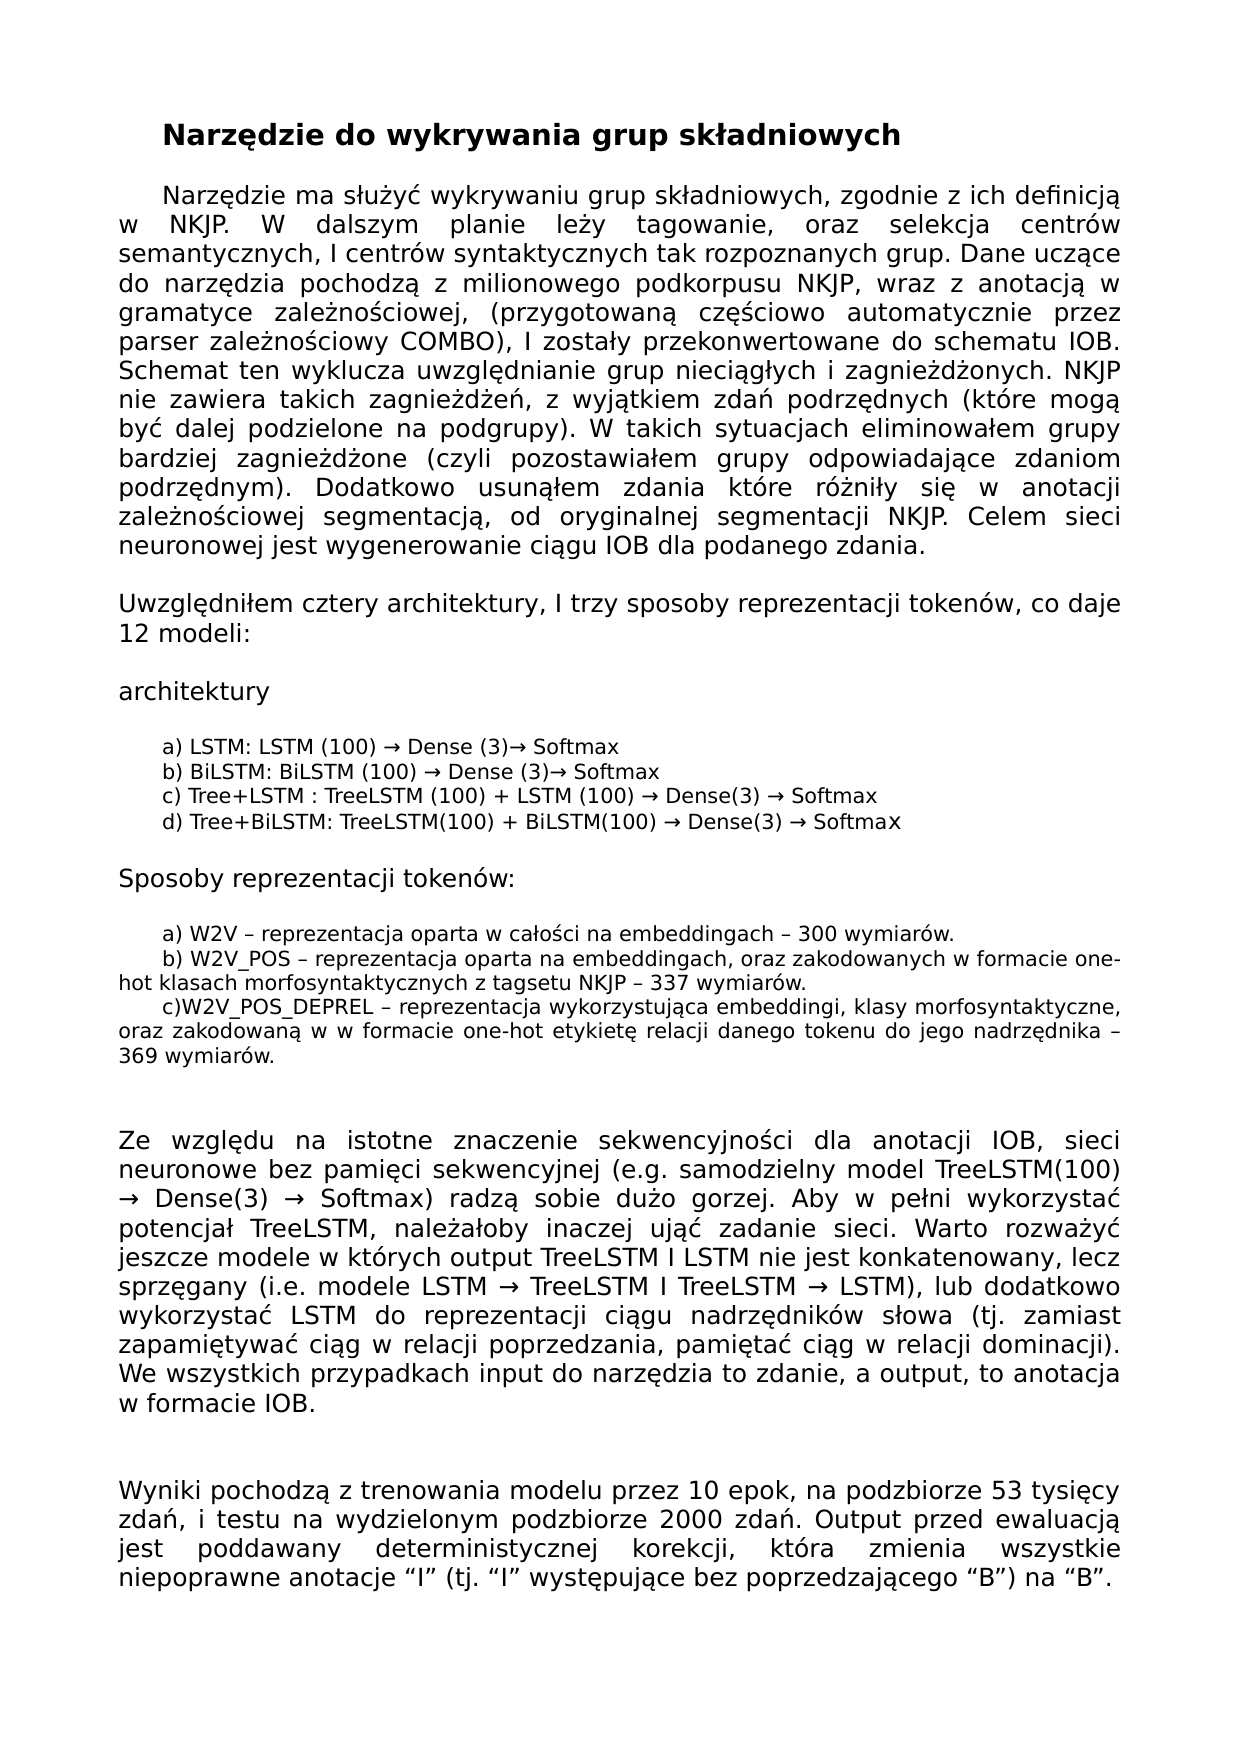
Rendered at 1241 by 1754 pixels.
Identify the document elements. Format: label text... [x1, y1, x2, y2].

text Sposoby reprezentacji tokenów: [118, 864, 1122, 893]
text Ze względu na istotne znaczenie sekwencyjności dla anotacji IOB, sieci neuronowe bez pamięci sekwencyjnej (e.g. samodzielny model TreeLSTM(100) → Dense(3) → Softmax) radzą sobie dużo gorzej. Aby w pełni wykorzystać potencjał TreeLSTM, należałoby inaczej ująć zadanie sieci. Warto rozważyć jeszcze modele w których output TreeLSTM I LSTM nie jest konkatenowany, lecz sprzęgany (i.e. modele LSTM → TreeLSTM I TreeLSTM → LSTM), lub dodatkowo wykorzystać LSTM do reprezentacji ciągu nadrzędników słowa (tj. zamiast zapamiętywać ciąg w relacji poprzedzania, pamiętać ciąg w relacji dominacji). We wszystkich przypadkach input do narzędzia to zdanie, a output, to anotacja w formacie IOB. [118, 1126, 1122, 1418]
text Narzędzie do wykrywania grup składniowych [118, 118, 1122, 152]
text b) BiLSTM: BiLSTM (100) → Dense (3)→ Softmax [118, 760, 1122, 784]
text architektury [118, 677, 1122, 706]
text c)W2V_POS_DEPREL – reprezentacja wykorzystująca embeddingi, klasy morfosyntaktyczne, oraz zakodowaną w w formacie one-hot etykietę relacji danego tokenu do jego nadrzędnika – 369 wymiarów. [118, 995, 1122, 1068]
text b) W2V_POS – reprezentacja oparta na embeddingach, oraz zakodowanych w formacie one-hot klasach morfosyntaktycznych z tagsetu NKJP – 337 wymiarów. [118, 947, 1122, 995]
text c) Tree+LSTM : TreeLSTM (100) + LSTM (100) → Dense(3) → Softmax [118, 784, 1122, 808]
text a) LSTM: LSTM (100) → Dense (3)→ Softmax [118, 735, 1122, 760]
text Narzędzie ma służyć wykrywaniu grup składniowych, zgodnie z ich definicją w NKJP. W dalszym planie leży tagowanie, oraz selekcja centrów semantycznych, I centrów syntaktycznych tak rozpoznanych grup. Dane uczące do narzędzia pochodzą z milionowego podkorpusu NKJP, wraz z anotacją w gramatyce zależnościowej, (przygotowaną częściowo automatycznie przez parser zależnościowy COMBO), I zostały przekonwertowane do schematu IOB. Schemat ten wyklucza uwzględnianie grup nieciągłych i zagnieżdżonych. NKJP nie zawiera takich zagnieżdżeń, z wyjątkiem zdań podrzędnych (które mogą być dalej podzielone na podgrupy). W takich sytuacjach eliminowałem grupy bardziej zagnieżdżone (czyli pozostawiałem grupy odpowiadające zdaniom podrzędnym). Dodatkowo usunąłem zdania które różniły się w anotacji zależnościowej segmentacją, od oryginalnej segmentacji NKJP. Celem sieci neuronowej jest wygenerowanie ciągu IOB dla podanego zdania. [118, 181, 1122, 560]
text d) Tree+BiLSTM: TreeLSTM(100) + BiLSTM(100) → Dense(3) → Softmax [118, 808, 1122, 835]
text Wyniki pochodzą z trenowania modelu przez 10 epok, na podzbiorze 53 tysięcy zdań, i testu na wydzielonym podzbiorze 2000 zdań. Output przed ewaluacją jest poddawany deterministycznej korekcji, która zmienia wszystkie niepoprawne anotacje “I” (tj. “I” występujące bez poprzedzającego “B”) na “B”. [118, 1476, 1122, 1593]
text a) W2V – reprezentacja oparta w całości na embeddingach – 300 wymiarów. [118, 922, 1122, 947]
text Uwzględniłem cztery architektury, I trzy sposoby reprezentacji tokenów, co daje 12 modeli: [118, 589, 1122, 648]
